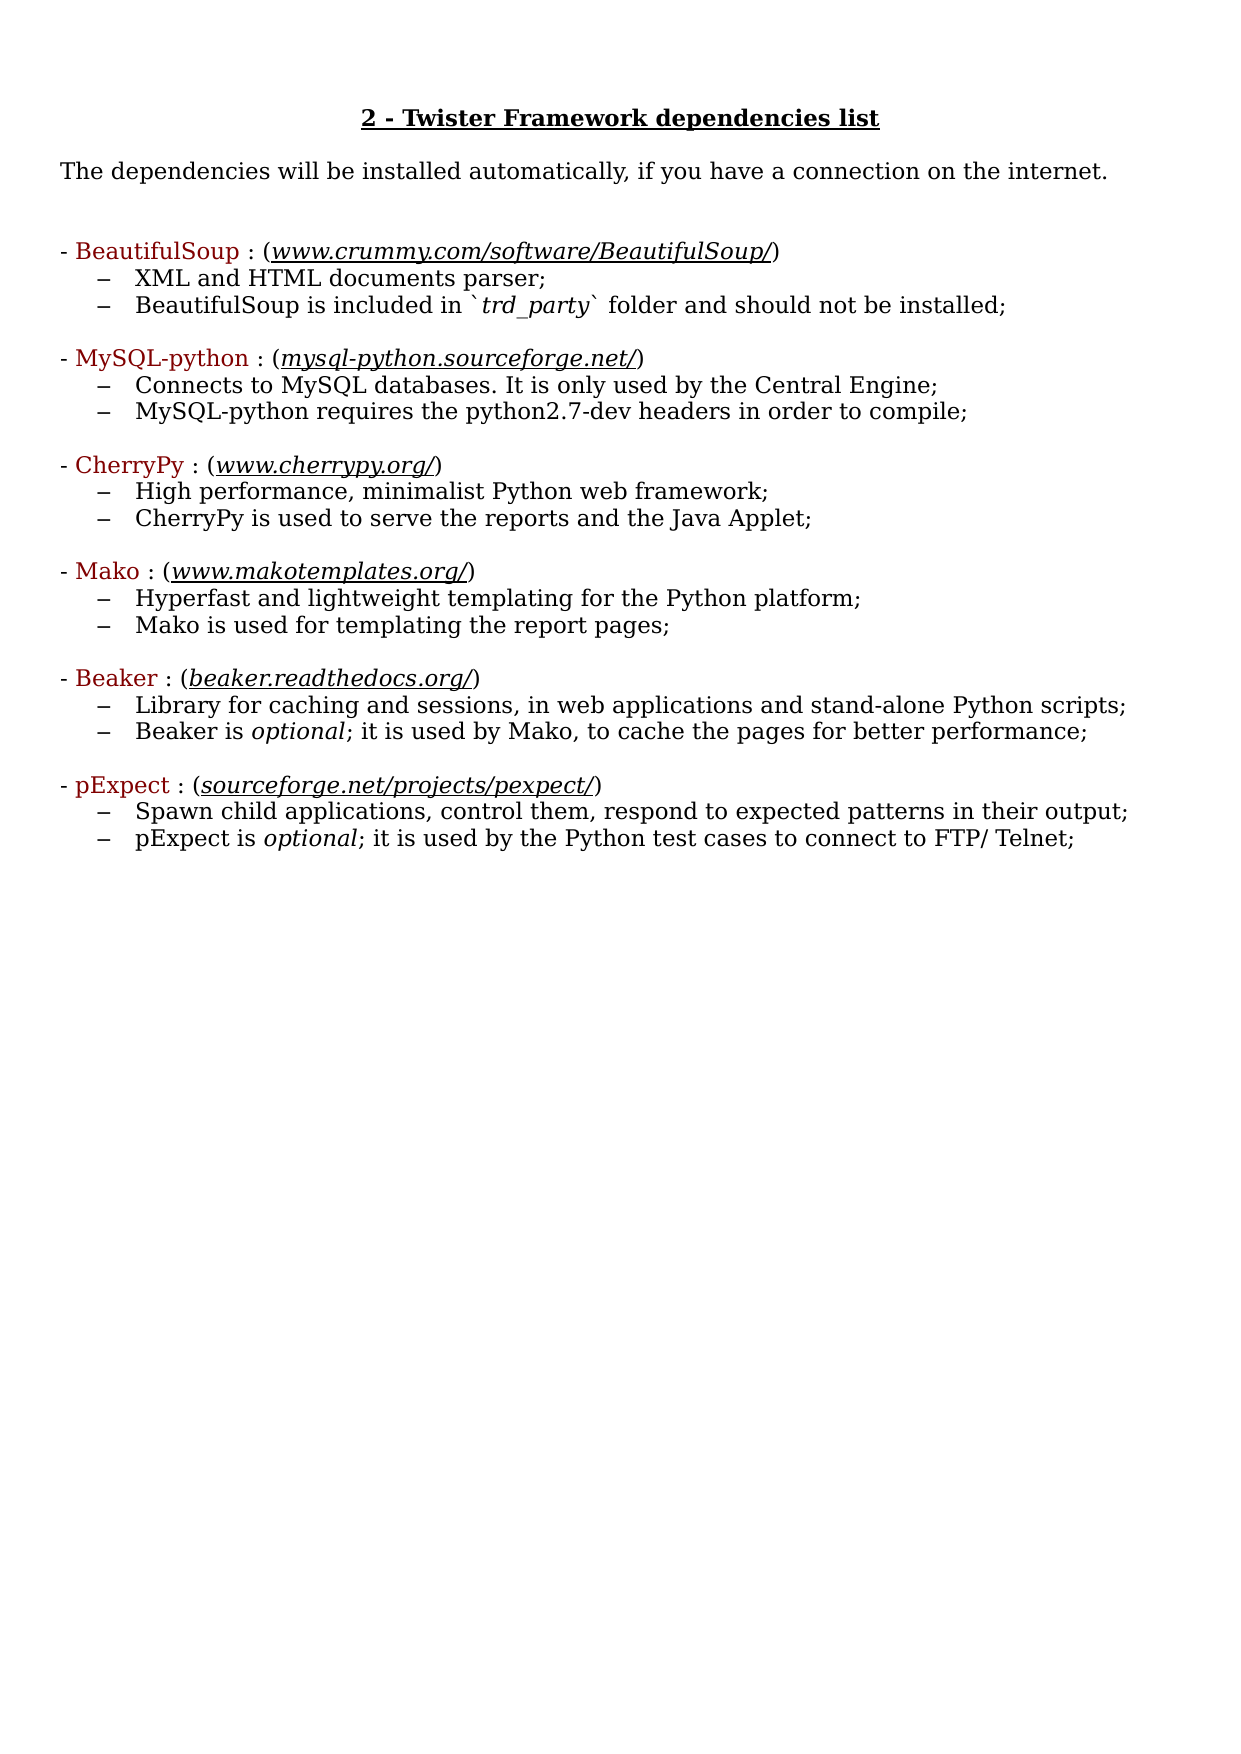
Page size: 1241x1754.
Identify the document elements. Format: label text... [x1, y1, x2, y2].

list Connects to MySQL databases. It is only used by the Central Engine; [97, 372, 1181, 398]
text 2 - Twister Framework dependencies list [60, 105, 1181, 132]
list pExpect is optional; it is used by the Python test cases to connect to FTP/ Telnet; [97, 825, 1181, 852]
text - MySQL-python : (mysql-python.sourceforge.net/) [60, 345, 1181, 372]
text - pExpect : (sourceforge.net/projects/pexpect/) [60, 772, 1181, 798]
list XML and HTML documents parser; [97, 265, 1181, 292]
text - CherryPy : (www.cherrypy.org/) [60, 452, 1181, 478]
text The dependencies will be installed automatically, if you have a connection on the internet. [60, 158, 1181, 185]
text - Beaker : (beaker.readthedocs.org/) [60, 665, 1181, 692]
list Spawn child applications, control them, respond to expected patterns in their output; [97, 798, 1181, 825]
list Library for caching and sessions, in web applications and stand-alone Python scripts; [97, 692, 1181, 718]
list CherryPy is used to serve the reports and the Java Applet; [97, 505, 1181, 532]
text - BeautifulSoup : (www.crummy.com/software/BeautifulSoup/) [60, 238, 1181, 265]
list Hyperfast and lightweight templating for the Python platform; [97, 585, 1181, 612]
list Beaker is optional; it is used by Mako, to cache the pages for better performance; [97, 718, 1181, 745]
list MySQL-python requires the python2.7-dev headers in order to compile; [97, 398, 1181, 425]
list High performance, minimalist Python web framework; [97, 478, 1181, 505]
list Mako is used for templating the report pages; [97, 612, 1181, 638]
text - Mako : (www.makotemplates.org/) [60, 558, 1181, 585]
list BeautifulSoup is included in `trd_party` folder and should not be installed; [97, 292, 1181, 318]
